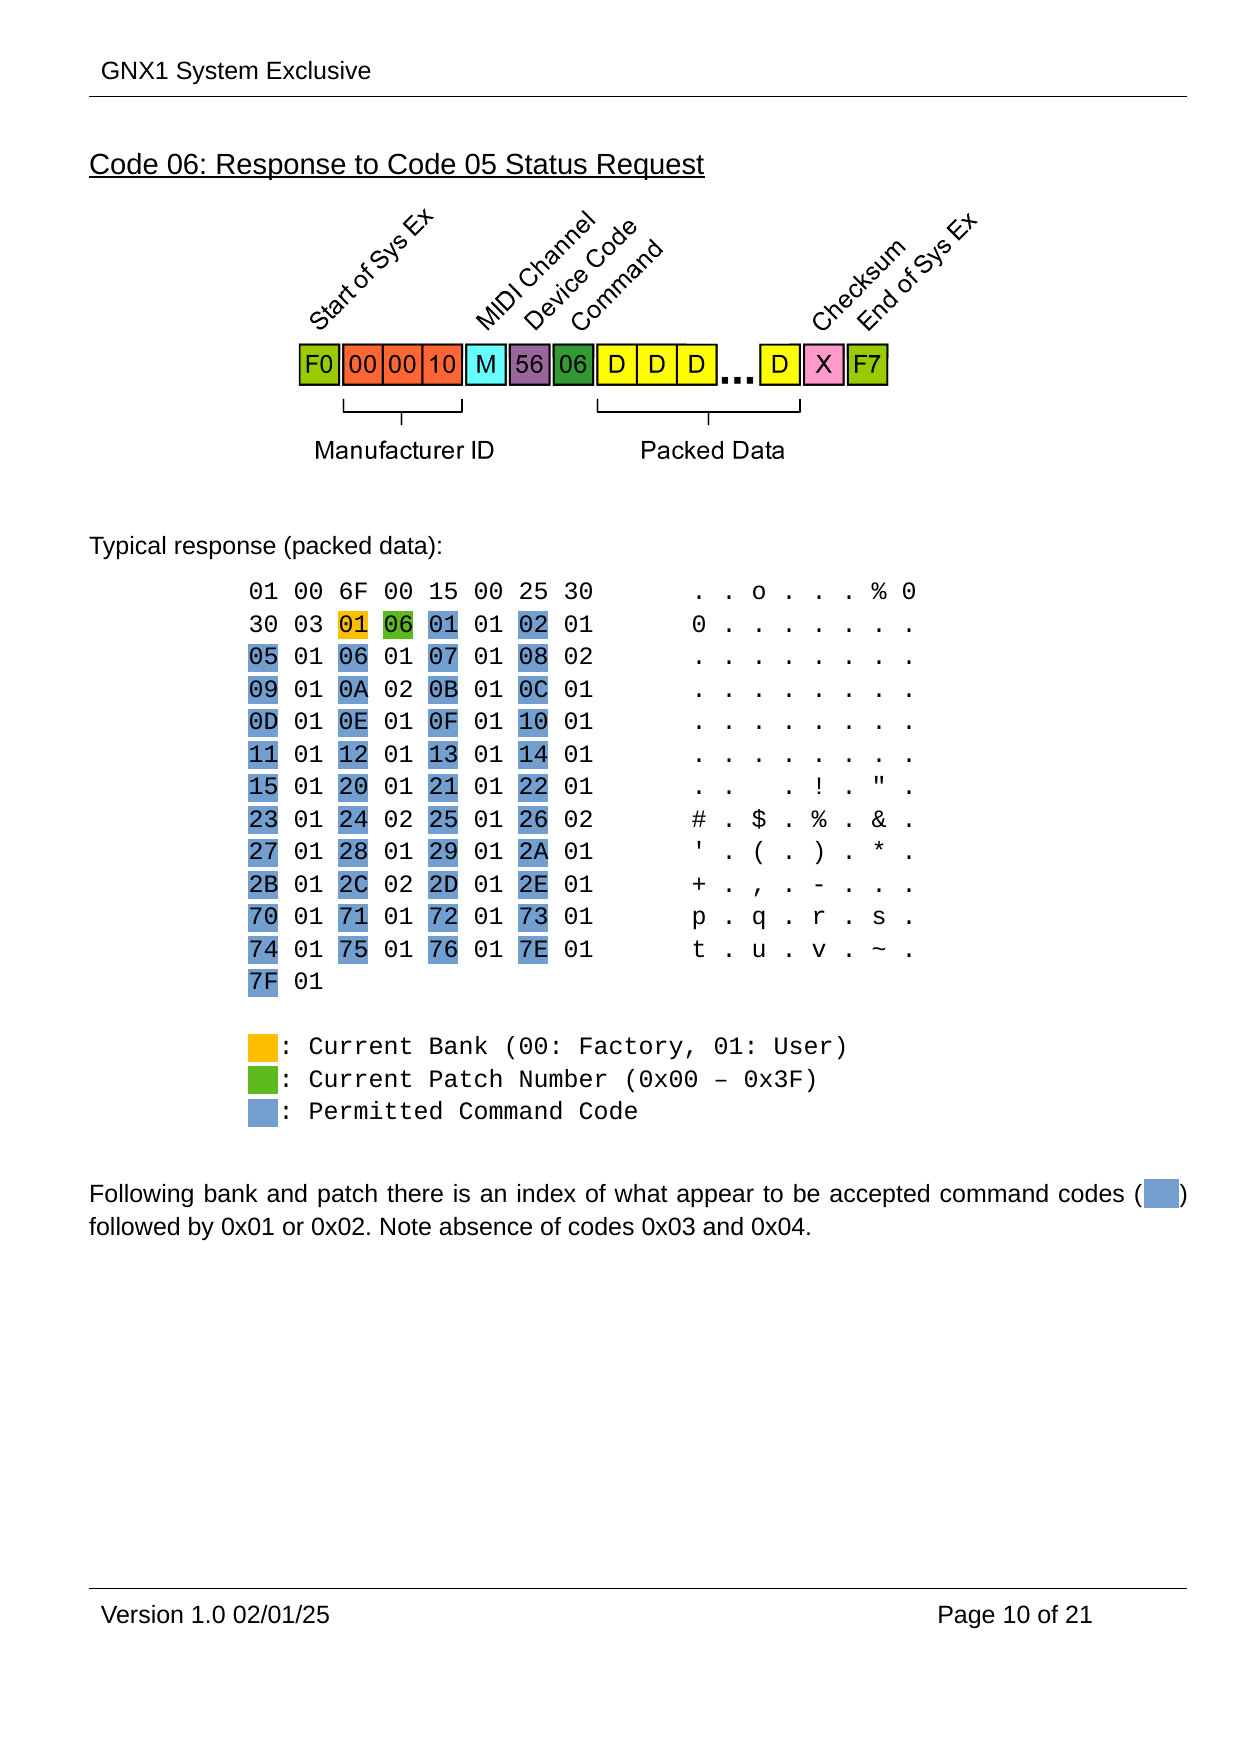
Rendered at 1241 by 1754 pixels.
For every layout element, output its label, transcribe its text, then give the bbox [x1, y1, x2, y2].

text Following bank and patch there is an index of what appear to be accepted command codes ( ) followed by 0x01 or 0x02. Note absence of codes 0x03 and 0x04. [89, 1179, 1187, 1241]
subtitle Code 06: Response to Code 05 Status Request [89, 147, 1187, 181]
text : Current Patch Number (0x00 – 0x3F) [248, 1066, 1187, 1094]
text 11 01 12 01 13 01 14 01 . . . . . . . . [248, 741, 1187, 769]
text Typical response (packed data): [89, 531, 1187, 560]
text 70 01 71 01 72 01 73 01 p . q . r . s . [248, 904, 1187, 932]
text 2B 01 2C 02 2D 01 2E 01 + . , . - . . . [248, 871, 1187, 899]
text 15 01 20 01 21 01 22 01 . . . ! . " . [248, 774, 1187, 802]
text : Permitted Command Code [248, 1099, 1187, 1127]
text : Current Bank (00: Factory, 01: User) [248, 1034, 1187, 1062]
text 01 00 6F 00 15 00 25 30 . . o . . . % 0 [248, 579, 1187, 607]
text 7F 01 [248, 969, 1187, 997]
text 27 01 28 01 29 01 2A 01 ' . ( . ) . * . [248, 839, 1187, 867]
text 74 01 75 01 76 01 7E 01 t . u . v . ~ . [248, 936, 1187, 964]
text 30 03 01 06 01 01 02 01 0 . . . . . . . [248, 611, 1187, 639]
text 0D 01 0E 01 0F 01 10 01 . . . . . . . . [248, 709, 1187, 737]
picture [298, 208, 978, 465]
text 05 01 06 01 07 01 08 02 . . . . . . . . [248, 644, 1187, 672]
text 09 01 0A 02 0B 01 0C 01 . . . . . . . . [248, 676, 1187, 704]
text 23 01 24 02 25 01 26 02 # . $ . % . & . [248, 806, 1187, 834]
